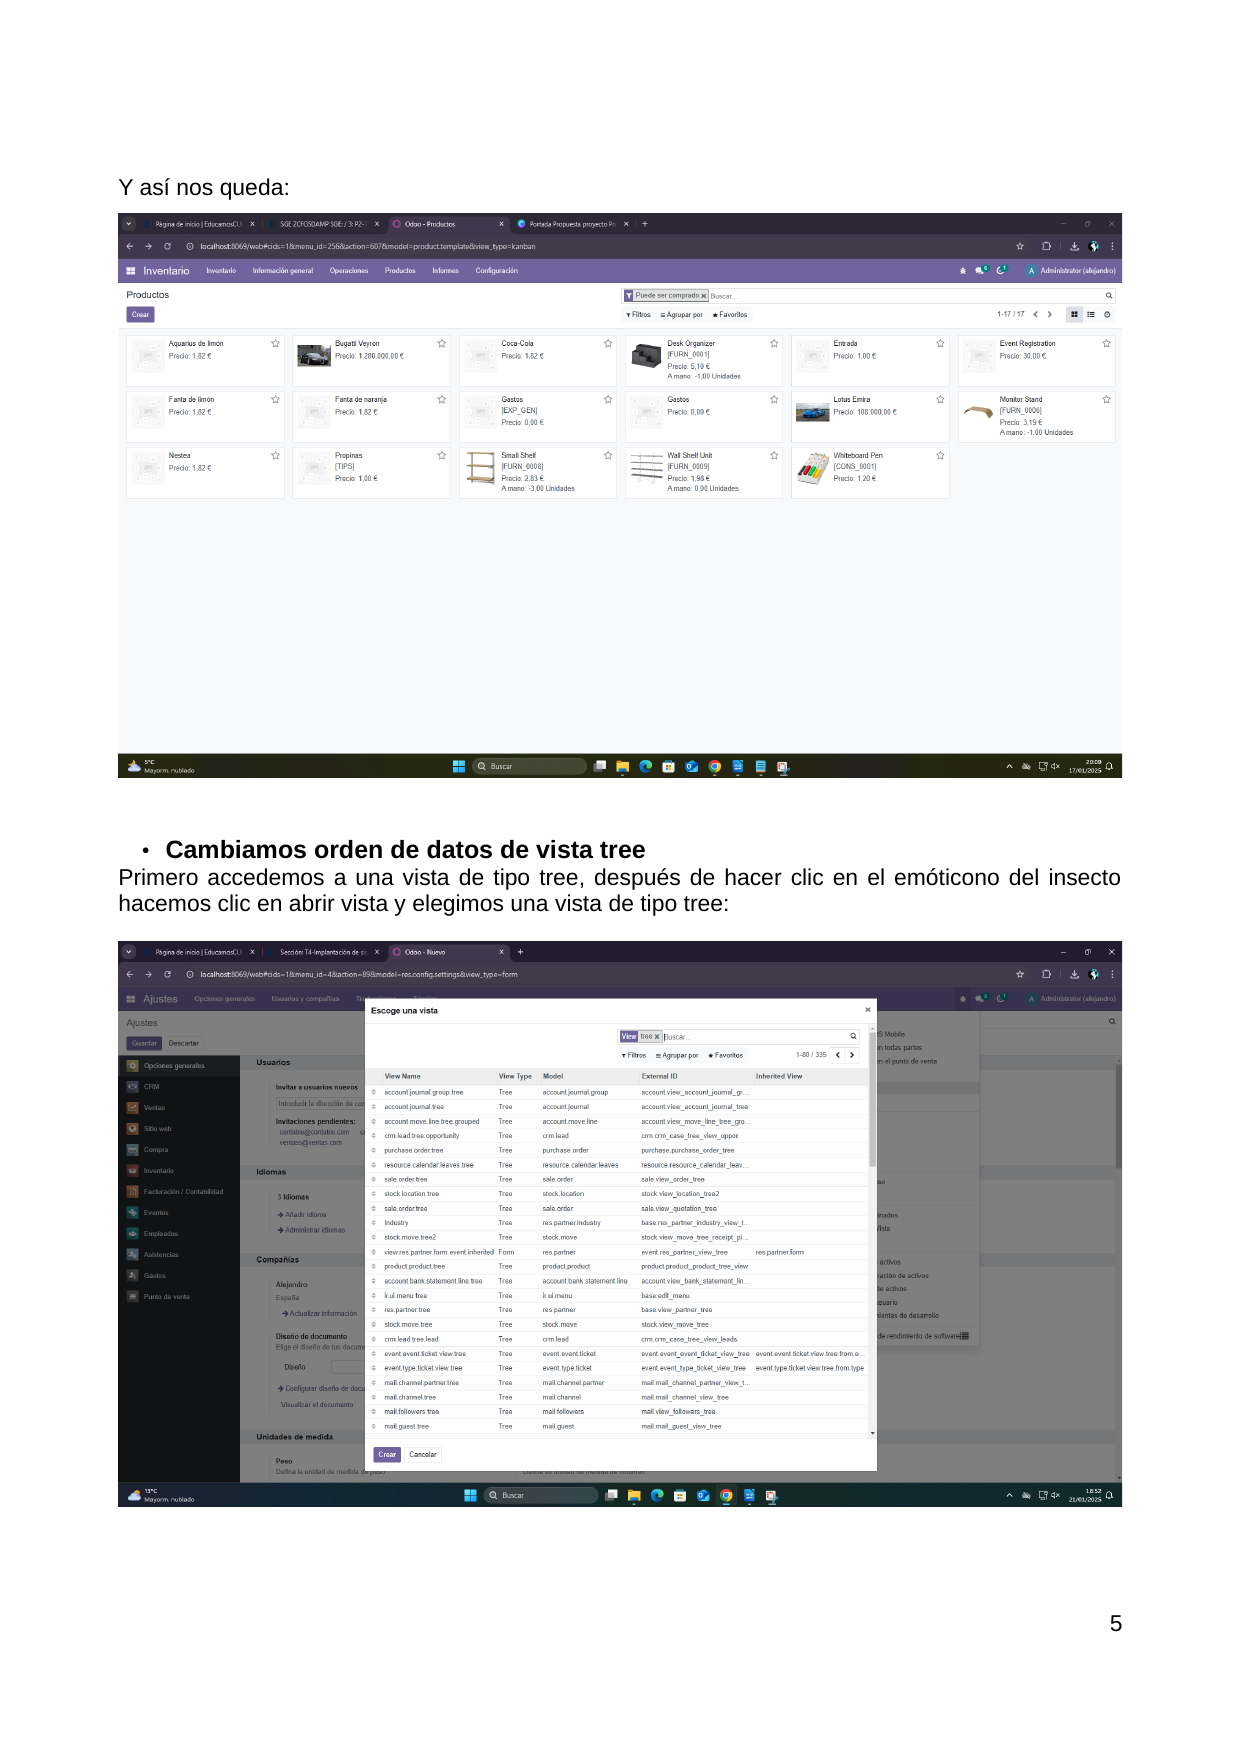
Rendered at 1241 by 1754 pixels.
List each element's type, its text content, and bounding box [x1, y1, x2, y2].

text Primero accedemos a una vista de tipo tree, después de hacer clic en el emóticono del insecto hacemos clic en abrir vista y elegimos una vista de tipo tree: [118, 864, 1122, 916]
text Y así nos queda: [118, 174, 1122, 200]
picture [118, 213, 1123, 778]
subtitle Cambiamos orden de datos de vista tree [142, 835, 1122, 864]
picture [118, 941, 1123, 1507]
